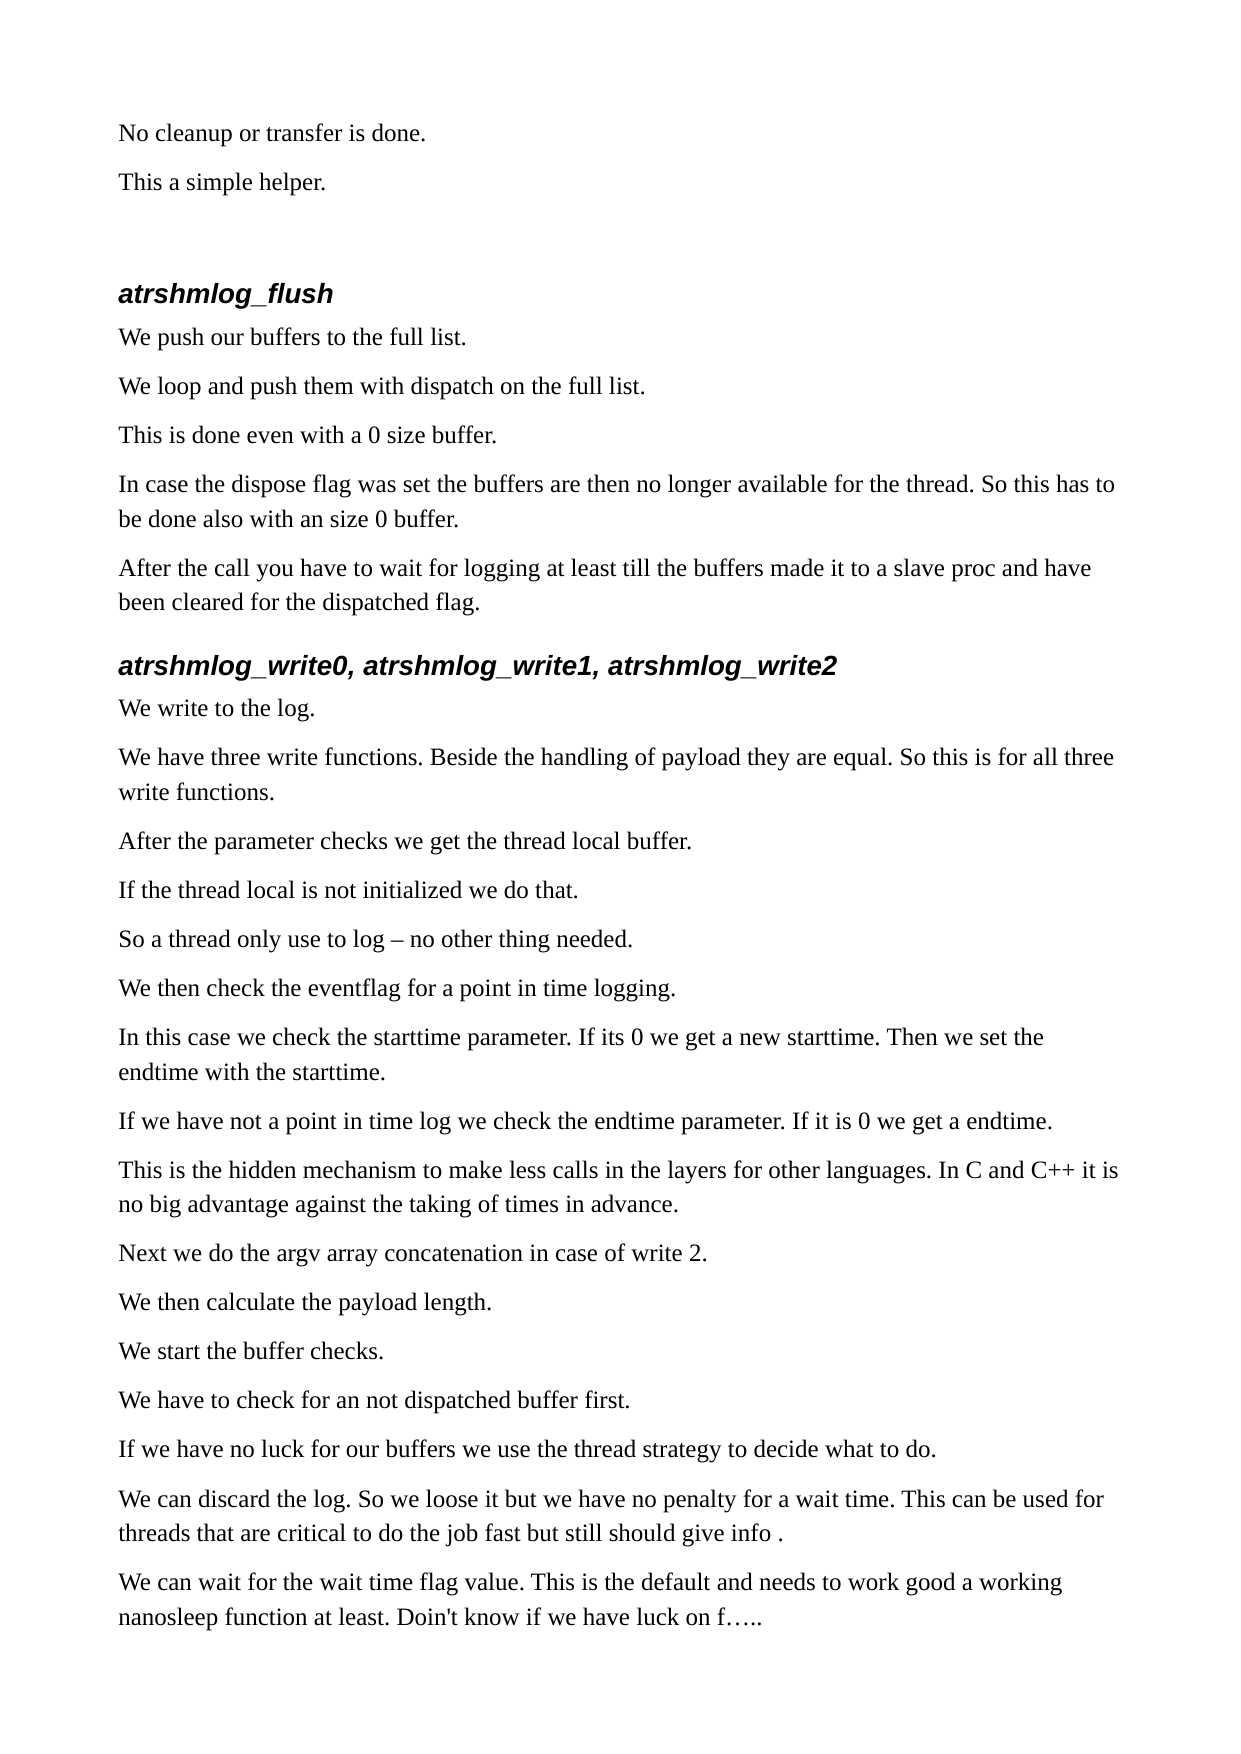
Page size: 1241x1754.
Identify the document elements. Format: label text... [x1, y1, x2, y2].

text We can wait for the wait time flag value. This is the default and needs to work good a working nanosleep function at least. Doin't know if we have luck on f….. [118, 1567, 1122, 1630]
text We have to check for an not dispatched buffer first. [118, 1386, 1122, 1414]
text This a simple helper. [118, 167, 1122, 196]
subtitle atrshmlog_flush [118, 278, 1122, 310]
text If we have no luck for our buffers we use the thread strategy to decide what to do. [118, 1434, 1122, 1463]
text If we have not a point in time log we check the endtime parameter. If it is 0 we get a endtime. [118, 1106, 1122, 1134]
text We have three write functions. Beside the handling of payload they are equal. So this is for all three write functions. [118, 742, 1122, 806]
text Next we do the argv array concatenation in case of write 2. [118, 1238, 1122, 1267]
text We then check the eventflag for a point in time logging. [118, 973, 1122, 1002]
text We write to the log. [118, 693, 1122, 722]
text After the parameter checks we get the thread local buffer. [118, 826, 1122, 855]
text After the call you have to wait for logging at least till the buffers made it to a slave proc and have been cleared for the dispatched flag. [118, 553, 1122, 616]
text We then calculate the payload length. [118, 1287, 1122, 1316]
text In case the dispose flag was set the buffers are then no longer available for the thread. So this has to be done also with an size 0 buffer. [118, 469, 1122, 533]
text We push our buffers to the full list. [118, 322, 1122, 351]
text If the thread local is not initialized we do that. [118, 875, 1122, 904]
text We loop and push them with dispatch on the full list. [118, 371, 1122, 400]
text We can discard the log. So we loose it but we have no penalty for a wait time. This can be used for threads that are critical to do the job fast but still should give info . [118, 1484, 1122, 1547]
text No cleanup or transfer is done. [118, 118, 1122, 147]
text We start the buffer checks. [118, 1336, 1122, 1365]
text This is the hidden mechanism to make less calls in the layers for other languages. In C and C++ it is no big advantage against the taking of times in advance. [118, 1155, 1122, 1218]
text So a thread only use to log – no other thing needed. [118, 924, 1122, 953]
subtitle atrshmlog_write0, atrshmlog_write1, atrshmlog_write2 [118, 649, 1122, 681]
text This is done even with a 0 size buffer. [118, 420, 1122, 449]
text In this case we check the starttime parameter. If its 0 we get a new starttime. Then we set the endtime with the starttime. [118, 1022, 1122, 1085]
